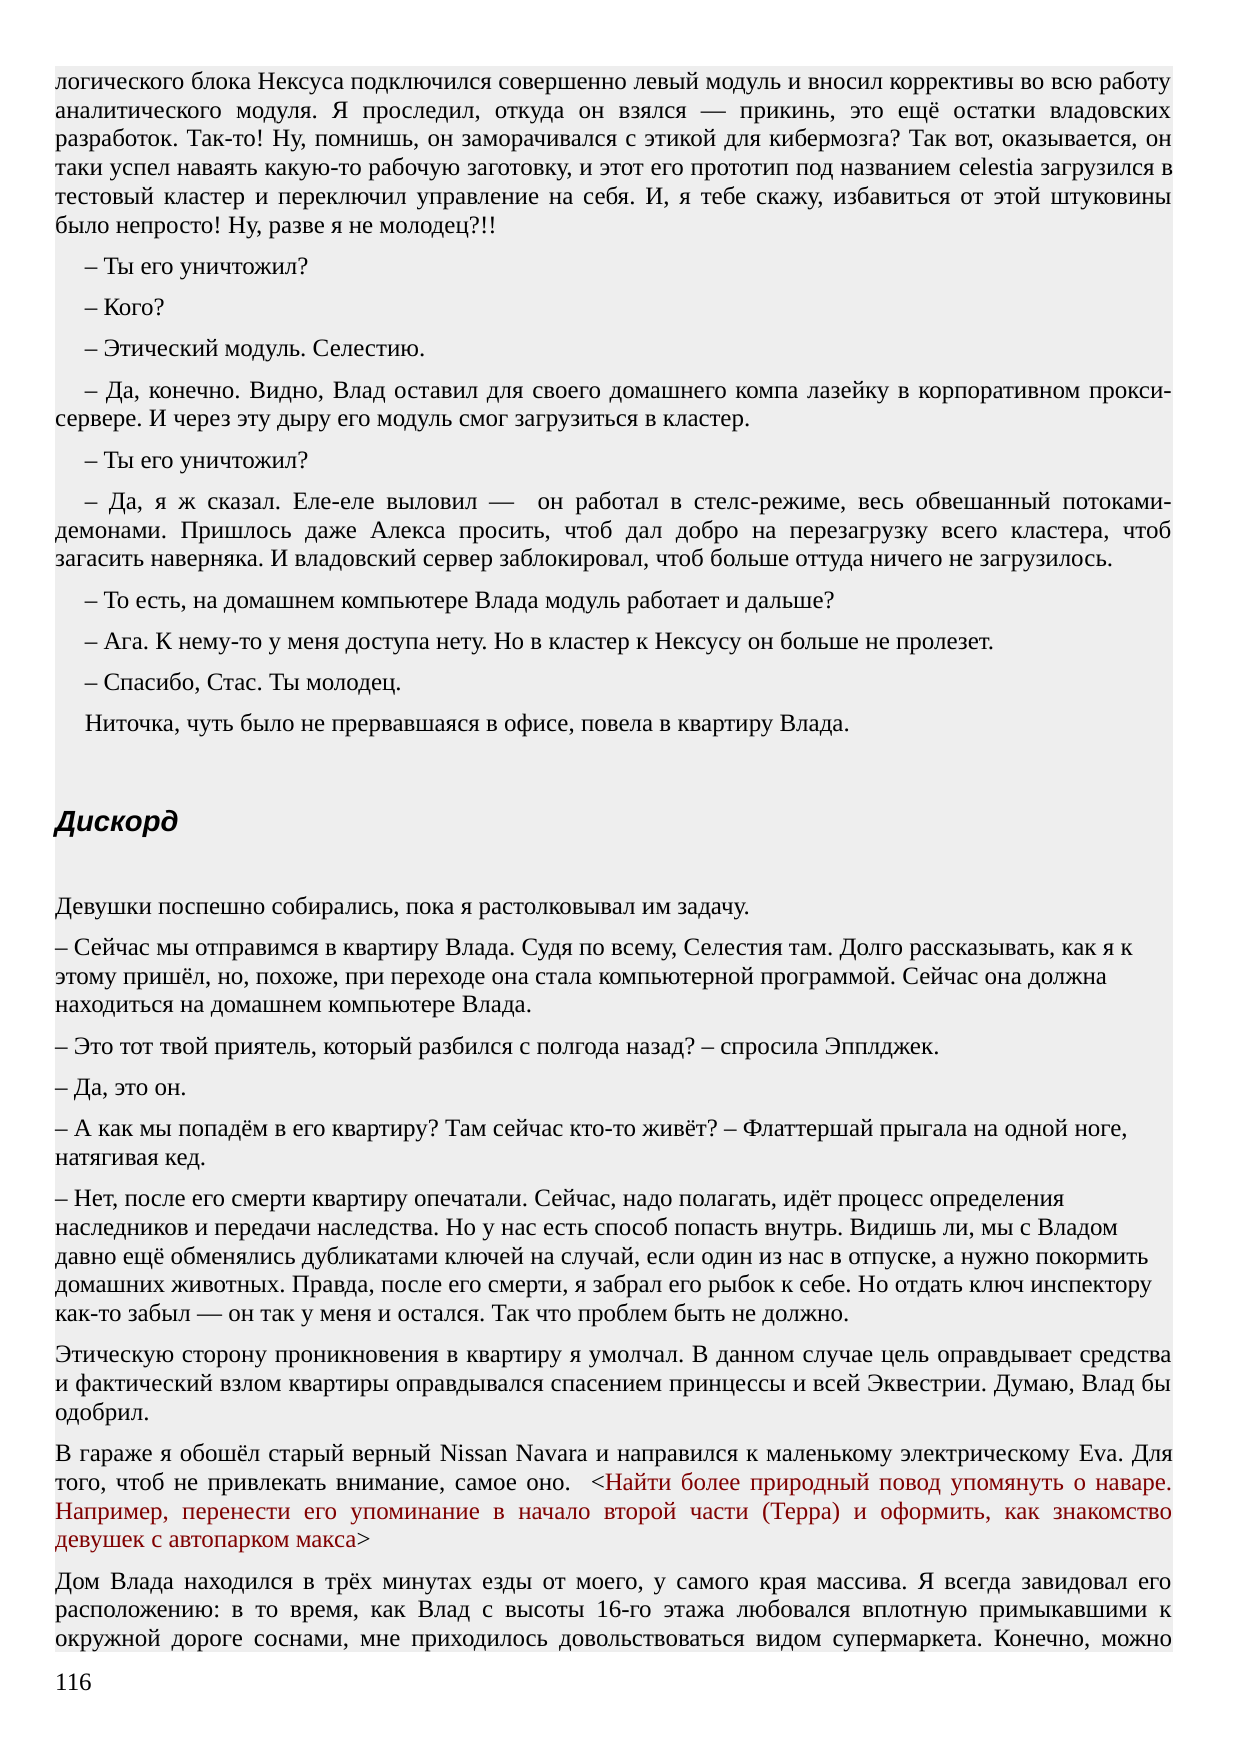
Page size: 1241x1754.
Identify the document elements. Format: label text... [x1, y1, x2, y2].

text – Нет, после его смерти квартиру опечатали. Сейчас, надо полагать, идёт процесс определения наследников и передачи наследства. Но у нас есть способ попасть внутрь. Видишь ли, мы с Владом давно ещё обменялись дубликатами ключей на случай, если один из нас в отпуске, а нужно покормить домашних животных. Правда, после его смерти, я забрал его рыбок к себе. Но отдать ключ инспектору как-то забыл — он так у меня и остался. Так что проблем быть не должно. [55, 1183, 1173, 1327]
subtitle Дискорд [55, 803, 1173, 837]
text – Да, конечно. Видно, Влад оставил для своего домашнего компа лазейку в корпоративном прокси-сервере. И через эту дыру его модуль смог загрузиться в кластер. [55, 375, 1173, 432]
text – Ага. К нему-то у меня доступа нету. Но в кластер к Нексусу он больше не пролезет. [55, 626, 1173, 655]
text Дом Влада находился в трёх минутах езды от моего, у самого края массива. Я всегда завидовал его расположению: в то время, как Влад с высоты 16-го этажа любовался вплотную примыкавшими к окружной дороге соснами, мне приходилось довольствоваться видом супермаркета. Конечно, можно [55, 1566, 1173, 1652]
text – Да, я ж сказал. Еле-еле выловил — он работал в стелс-режиме, весь обвешанный потоками-демонами. Пришлось даже Алекса просить, чтоб дал добро на перезагрузку всего кластера, чтоб загасить наверняка. И владовский сервер заблокировал, чтоб больше оттуда ничего не загрузилось. [55, 486, 1173, 572]
text – Сейчас мы отправимся в квартиру Влада. Судя по всему, Селестия там. Долго рассказывать, как я к этому пришёл, но, похоже, при переходе она стала компьютерной программой. Сейчас она должна находиться на домашнем компьютере Влада. [55, 932, 1173, 1018]
text – Это тот твой приятель, который разбился с полгода назад? – спросила Эпплджек. [55, 1031, 1173, 1059]
text Ниточка, чуть было не прервавшаяся в офисе, повела в квартиру Влада. [55, 708, 1173, 737]
text – Ты его уничтожил? [55, 251, 1173, 280]
text – А как мы попадём в его квартиру? Там сейчас кто-то живёт? – Флаттершай прыгала на одной ноге, натягивая кед. [55, 1113, 1173, 1171]
text – То есть, на домашнем компьютере Влада модуль работает и дальше? [55, 585, 1173, 613]
text В гараже я обошёл старый верный Nissan Navara и направился к маленькому электрическому Eva. Для того, чтоб не привлекать внимание, самое оно. <Найти более природный повод упомянуть о наваре. Например, перенести его упоминание в начало второй части (Терра) и оформить, как знакомство девушек с автопарком макса> [55, 1438, 1173, 1553]
text логического блока Нексуса подключился совершенно левый модуль и вносил коррективы во всю работу аналитического модуля. Я проследил, откуда он взялся — прикинь, это ещё остатки владовских разработок. Так-то! Ну, помнишь, он заморачивался с этикой для кибермозга? Так вот, оказывается, он таки успел наваять какую-то рабочую заготовку, и этот его прототип под названием celestia загрузился в тестовый кластер и переключил управление на себя. И, я тебе скажу, избавиться от этой штуковины было непросто! Ну, разве я не молодец?!! [55, 66, 1173, 238]
text – Кого? [55, 292, 1173, 321]
text – Ты его уничтожил? [55, 445, 1173, 473]
text – Да, это он. [55, 1072, 1173, 1101]
text Девушки поспешно собирались, пока я растолковывал им задачу. [55, 891, 1173, 919]
text – Спасибо, Стас. Ты молодец. [55, 667, 1173, 696]
text Этическую сторону проникновения в квартиру я умолчал. В данном случае цель оправдывает средства и фактический взлом квартиры оправдывался спасением принцессы и всей Эквестрии. Думаю, Влад бы одобрил. [55, 1339, 1173, 1426]
text – Этический модуль. Селестию. [55, 333, 1173, 362]
